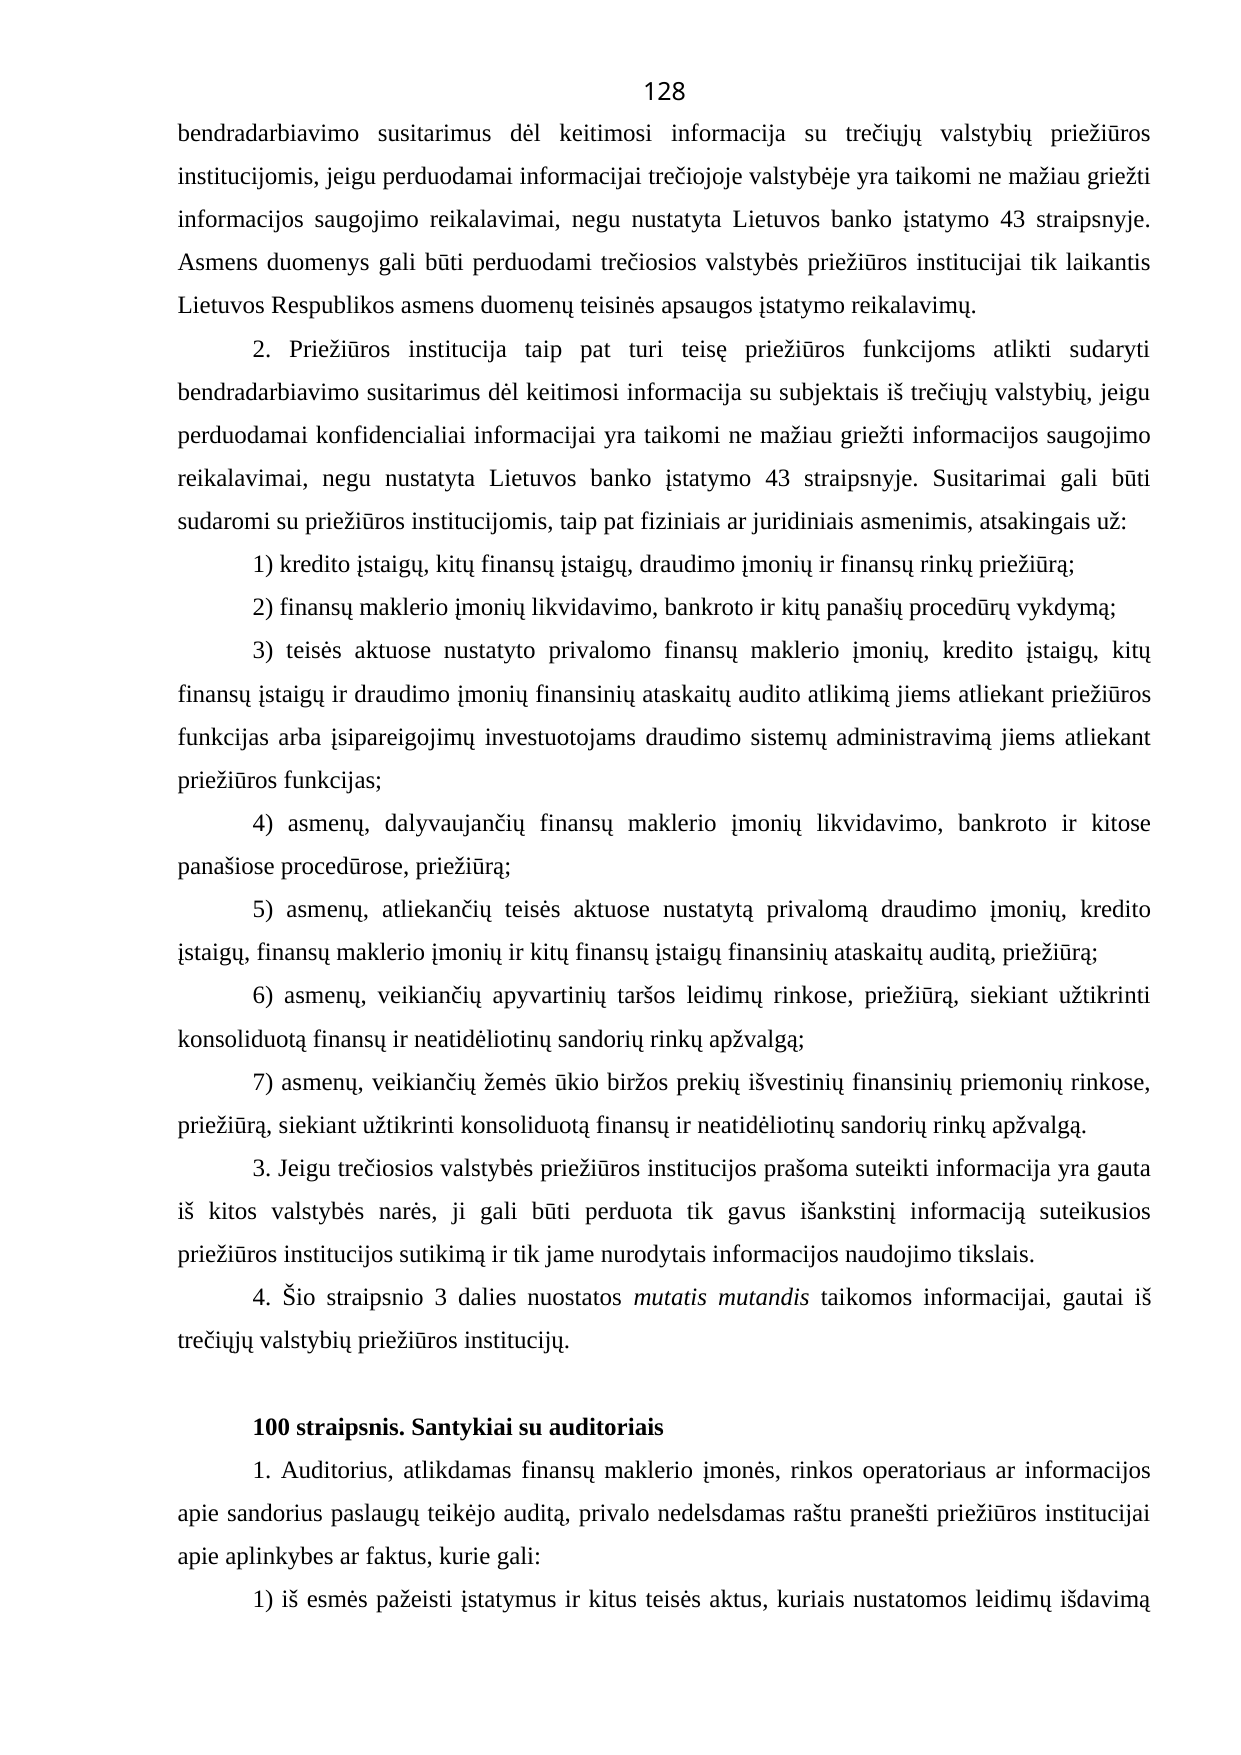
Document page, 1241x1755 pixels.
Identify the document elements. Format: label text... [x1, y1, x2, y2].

text 1. Auditorius, atlikdamas finansų maklerio įmonės, rinkos operatoriaus ar informacijos apie sandorius paslaugų teikėjo auditą, privalo nedelsdamas raštu pranešti priežiūros institucijai apie aplinkybes ar faktus, kurie gali: [177, 1455, 1152, 1570]
text bendradarbiavimo susitarimus dėl keitimosi informacija su trečiųjų valstybių priežiūros institucijomis, jeigu perduodamai informacijai trečiojoje valstybėje yra taikomi ne mažiau griežti informacijos saugojimo reikalavimai, negu nustatyta Lietuvos banko įstatymo 43 straipsnyje. Asmens duomenys gali būti perduodami trečiosios valstybės priežiūros institucijai tik laikantis Lietuvos Respublikos asmens duomenų teisinės apsaugos įstatymo reikalavimų. [177, 118, 1152, 319]
text 1) iš esmės pažeisti įstatymus ir kitus teisės aktus, kuriais nustatomos leidimų išdavimą [177, 1584, 1152, 1613]
text 6) asmenų, veikiančių apyvartinių taršos leidimų rinkose, priežiūrą, siekiant užtikrinti konsoliduotą finansų ir neatidėliotinų sandorių rinkų apžvalgą; [177, 981, 1152, 1052]
text 4. Šio straipsnio 3 dalies nuostatos mutatis mutandis taikomos informacijai, gautai iš trečiųjų valstybių priežiūros institucijų. [177, 1282, 1152, 1354]
text 3. Jeigu trečiosios valstybės priežiūros institucijos prašoma suteikti informacija yra gauta iš kitos valstybės narės, ji gali būti perduota tik gavus išankstinį informaciją suteikusios priežiūros institucijos sutikimą ir tik jame nurodytais informacijos naudojimo tikslais. [177, 1153, 1152, 1268]
text 2) finansų maklerio įmonių likvidavimo, bankroto ir kitų panašių procedūrų vykdymą; [177, 592, 1152, 621]
text 100 straipsnis. Santykiai su auditoriais [177, 1412, 1152, 1441]
text 4) asmenų, dalyvaujančių finansų maklerio įmonių likvidavimo, bankroto ir kitose panašiose procedūrose, priežiūrą; [177, 808, 1152, 880]
text 1) kredito įstaigų, kitų finansų įstaigų, draudimo įmonių ir finansų rinkų priežiūrą; [177, 549, 1152, 578]
text 2. Priežiūros institucija taip pat turi teisę priežiūros funkcijoms atlikti sudaryti bendradarbiavimo susitarimus dėl keitimosi informacija su subjektais iš trečiųjų valstybių, jeigu perduodamai konfidencialiai informacijai yra taikomi ne mažiau griežti informacijos saugojimo reikalavimai, negu nustatyta Lietuvos banko įstatymo 43 straipsnyje. Susitarimai gali būti sudaromi su priežiūros institucijomis, taip pat fiziniais ar juridiniais asmenimis, atsakingais už: [177, 334, 1152, 535]
text 7) asmenų, veikiančių žemės ūkio biržos prekių išvestinių finansinių priemonių rinkose, priežiūrą, siekiant užtikrinti konsoliduotą finansų ir neatidėliotinų sandorių rinkų apžvalgą. [177, 1067, 1152, 1139]
text 3) teisės aktuose nustatyto privalomo finansų maklerio įmonių, kredito įstaigų, kitų finansų įstaigų ir draudimo įmonių finansinių ataskaitų audito atlikimą jiems atliekant priežiūros funkcijas arba įsipareigojimų investuotojams draudimo sistemų administravimą jiems atliekant priežiūros funkcijas; [177, 636, 1152, 794]
text 5) asmenų, atliekančių teisės aktuose nustatytą privalomą draudimo įmonių, kredito įstaigų, finansų maklerio įmonių ir kitų finansų įstaigų finansinių ataskaitų auditą, priežiūrą; [177, 894, 1152, 966]
